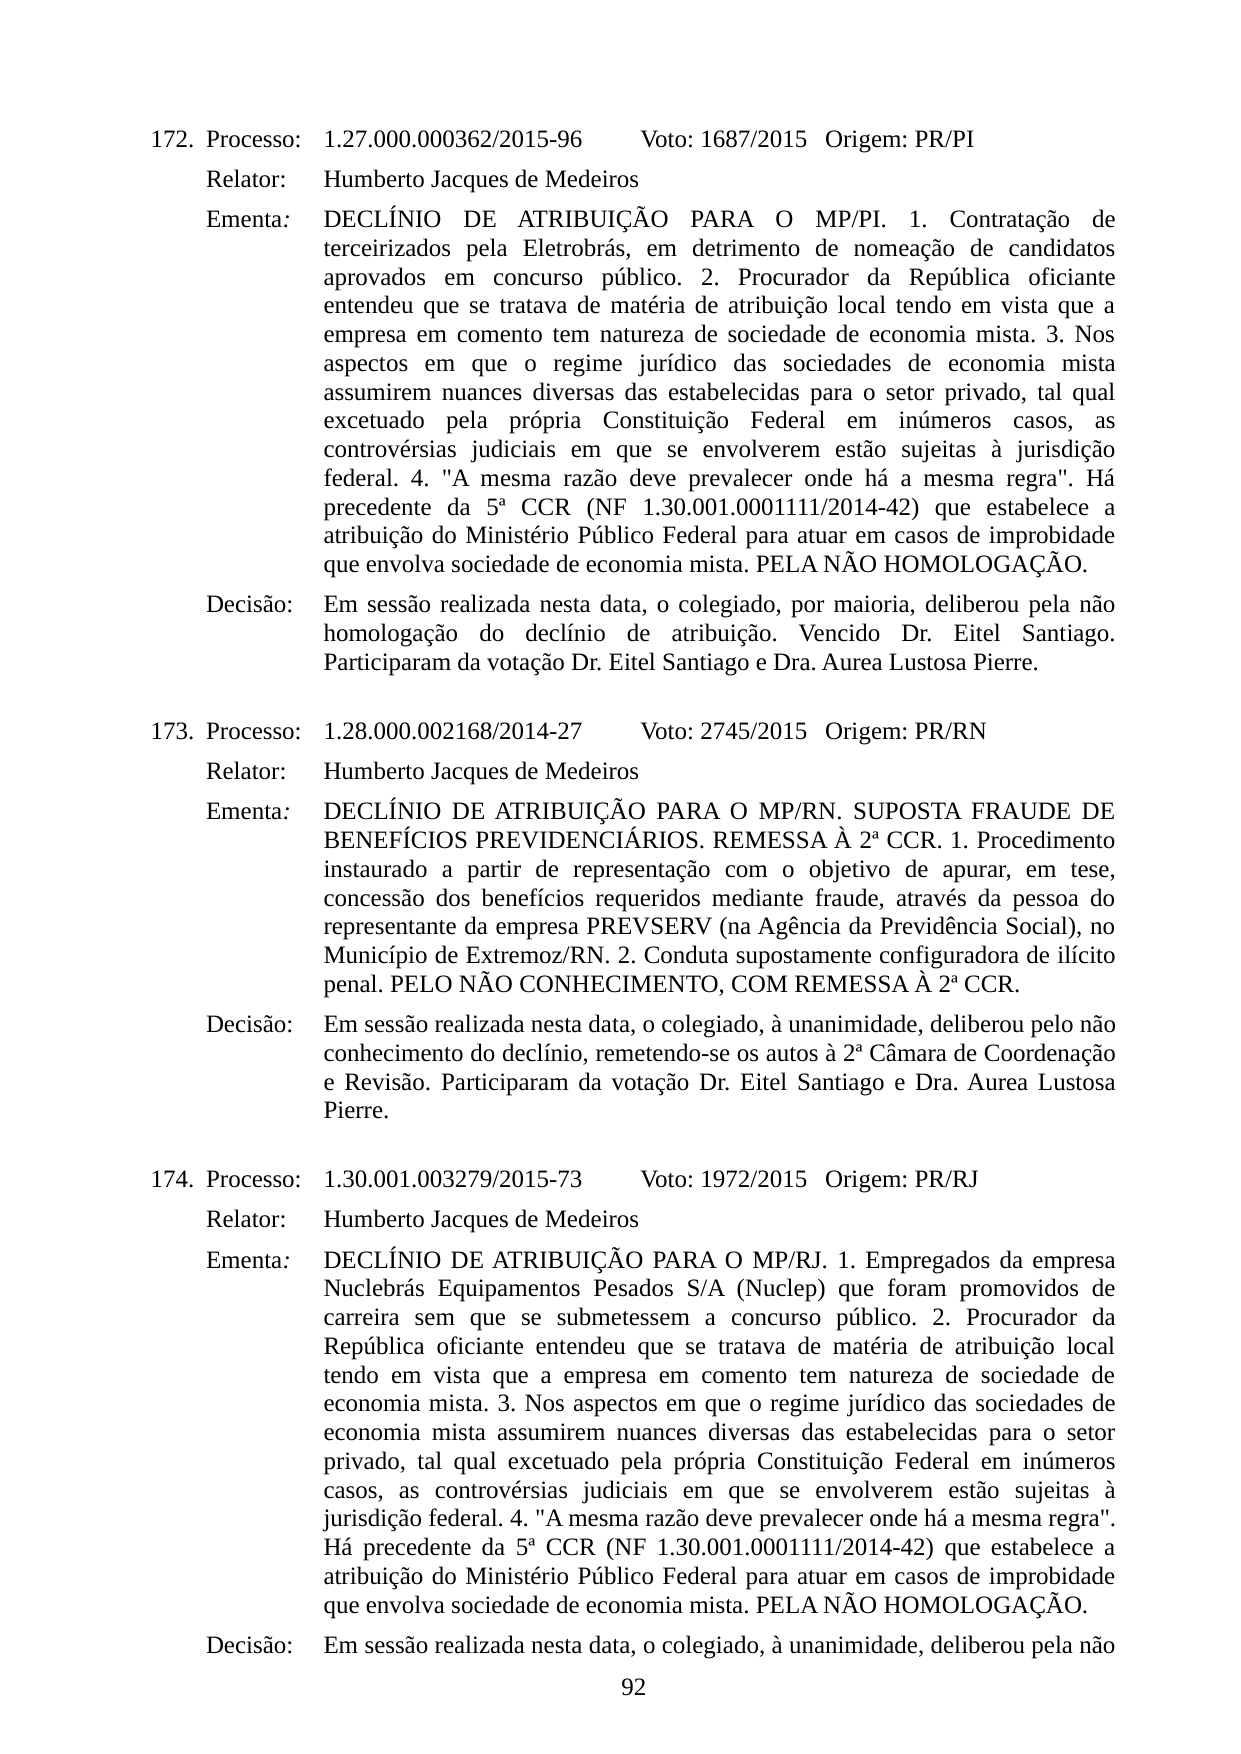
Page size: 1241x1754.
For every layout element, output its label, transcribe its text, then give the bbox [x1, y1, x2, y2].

table_header Voto: 1687/2015 [635, 118, 819, 158]
table_cell Humberto Jacques de Medeiros [318, 158, 1122, 198]
table_header Voto: 1972/2015 [635, 1159, 819, 1199]
table_cell Em sessão realizada nesta data, o colegiado, à unanimidade, deliberou pelo não conhecimento do declínio, remetendo-se os autos à 2ª Câmara de Coordenação e Revisão. Participaram da votação Dr. Eitel Santiago e Dra. Aurea Lustosa Pierre. [318, 1003, 1122, 1130]
table_cell [145, 1003, 200, 1130]
table_header Voto: 2745/2015 [635, 710, 819, 750]
table_cell Decisão: [200, 584, 318, 681]
table_header Processo: [200, 118, 318, 158]
table_cell [145, 199, 200, 584]
table_cell DECLÍNIO DE ATRIBUIÇÃO PARA O MP/RN. SUPOSTA FRAUDE DE BENEFÍCIOS PREVIDENCIÁRIOS. REMESSA À 2ª CCR. 1. Procedimento instaurado a partir de representação com o objetivo de apurar, em tese, concessão dos benefícios requeridos mediante fraude, através da pessoa do representante da empresa PREVSERV (na Agência da Previdência Social), no Município de Extremoz/RN. 2. Conduta supostamente configuradora de ilícito penal. PELO NÃO CONHECIMENTO, COM REMESSA À 2ª CCR. [318, 791, 1122, 1003]
table_cell DECLÍNIO DE ATRIBUIÇÃO PARA O MP/RJ. 1. Empregados da empresa Nuclebrás Equipamentos Pesados S/A (Nuclep) que foram promovidos de carreira sem que se submetessem a concurso público. 2. Procurador da República oficiante entendeu que se tratava de matéria de atribuição local tendo em vista que a empresa em comento tem natureza de sociedade de economia mista. 3. Nos aspectos em que o regime jurídico das sociedades de economia mista assumirem nuances diversas das estabelecidas para o setor privado, tal qual excetuado pela própria Constituição Federal em inúmeros casos, as controvérsias judiciais em que se envolverem estão sujeitas à jurisdição federal. 4. "A mesma razão deve prevalecer onde há a mesma regra". Há precedente da 5ª CCR (NF 1.30.001.0001111/2014-42) que estabelece a atribuição do Ministério Público Federal para atuar em casos de improbidade que envolva sociedade de economia mista. PELA NÃO HOMOLOGAÇÃO. [318, 1239, 1122, 1624]
table_header Processo: [200, 1159, 318, 1199]
table_header Origem: PR/RN [819, 710, 1122, 750]
table_header Origem: PR/RJ [819, 1159, 1122, 1199]
table_cell Relator: [200, 750, 318, 791]
table_cell [145, 158, 200, 198]
table_cell [145, 791, 200, 1003]
table_header Origem: PR/PI [819, 118, 1122, 158]
table_cell [145, 750, 200, 791]
table_cell Relator: [200, 158, 318, 198]
table_header Processo: [200, 710, 318, 750]
table_header 1.30.001.003279/2015-73 [318, 1159, 634, 1199]
table_cell Decisão: [200, 1003, 318, 1130]
table_header 172. [145, 118, 200, 158]
table_cell Humberto Jacques de Medeiros [318, 1199, 1122, 1239]
table_header 1.27.000.000362/2015-96 [318, 118, 634, 158]
table_cell DECLÍNIO DE ATRIBUIÇÃO PARA O MP/PI. 1. Contratação de terceirizados pela Eletrobrás, em detrimento de nomeação de candidatos aprovados em concurso público. 2. Procurador da República oficiante entendeu que se tratava de matéria de atribuição local tendo em vista que a empresa em comento tem natureza de sociedade de economia mista. 3. Nos aspectos em que o regime jurídico das sociedades de economia mista assumirem nuances diversas das estabelecidas para o setor privado, tal qual excetuado pela própria Constituição Federal em inúmeros casos, as controvérsias judiciais em que se envolverem estão sujeitas à jurisdição federal. 4. "A mesma razão deve prevalecer onde há a mesma regra". Há precedente da 5ª CCR (NF 1.30.001.0001111/2014-42) que estabelece a atribuição do Ministério Público Federal para atuar em casos de improbidade que envolva sociedade de economia mista. PELA NÃO HOMOLOGAÇÃO. [318, 199, 1122, 584]
table_cell [145, 1199, 200, 1239]
table_cell Em sessão realizada nesta data, o colegiado, por maioria, deliberou pela não homologação do declínio de atribuição. Vencido Dr. Eitel Santiago. Participaram da votação Dr. Eitel Santiago e Dra. Aurea Lustosa Pierre. [318, 584, 1122, 681]
table_cell Humberto Jacques de Medeiros [318, 750, 1122, 791]
table_cell [145, 584, 200, 681]
table_cell Ementa: [200, 1239, 318, 1624]
table_header 1.28.000.002168/2014-27 [318, 710, 634, 750]
table_cell [145, 1239, 200, 1624]
table_cell Relator: [200, 1199, 318, 1239]
table_cell Ementa: [200, 199, 318, 584]
table_header 174. [145, 1159, 200, 1199]
table_cell Em sessão realizada nesta data, o colegiado, à unanimidade, deliberou pela não [318, 1624, 1122, 1664]
table_cell Ementa: [200, 791, 318, 1003]
table_cell [145, 1624, 200, 1664]
table_header 173. [145, 710, 200, 750]
table_cell Decisão: [200, 1624, 318, 1664]
